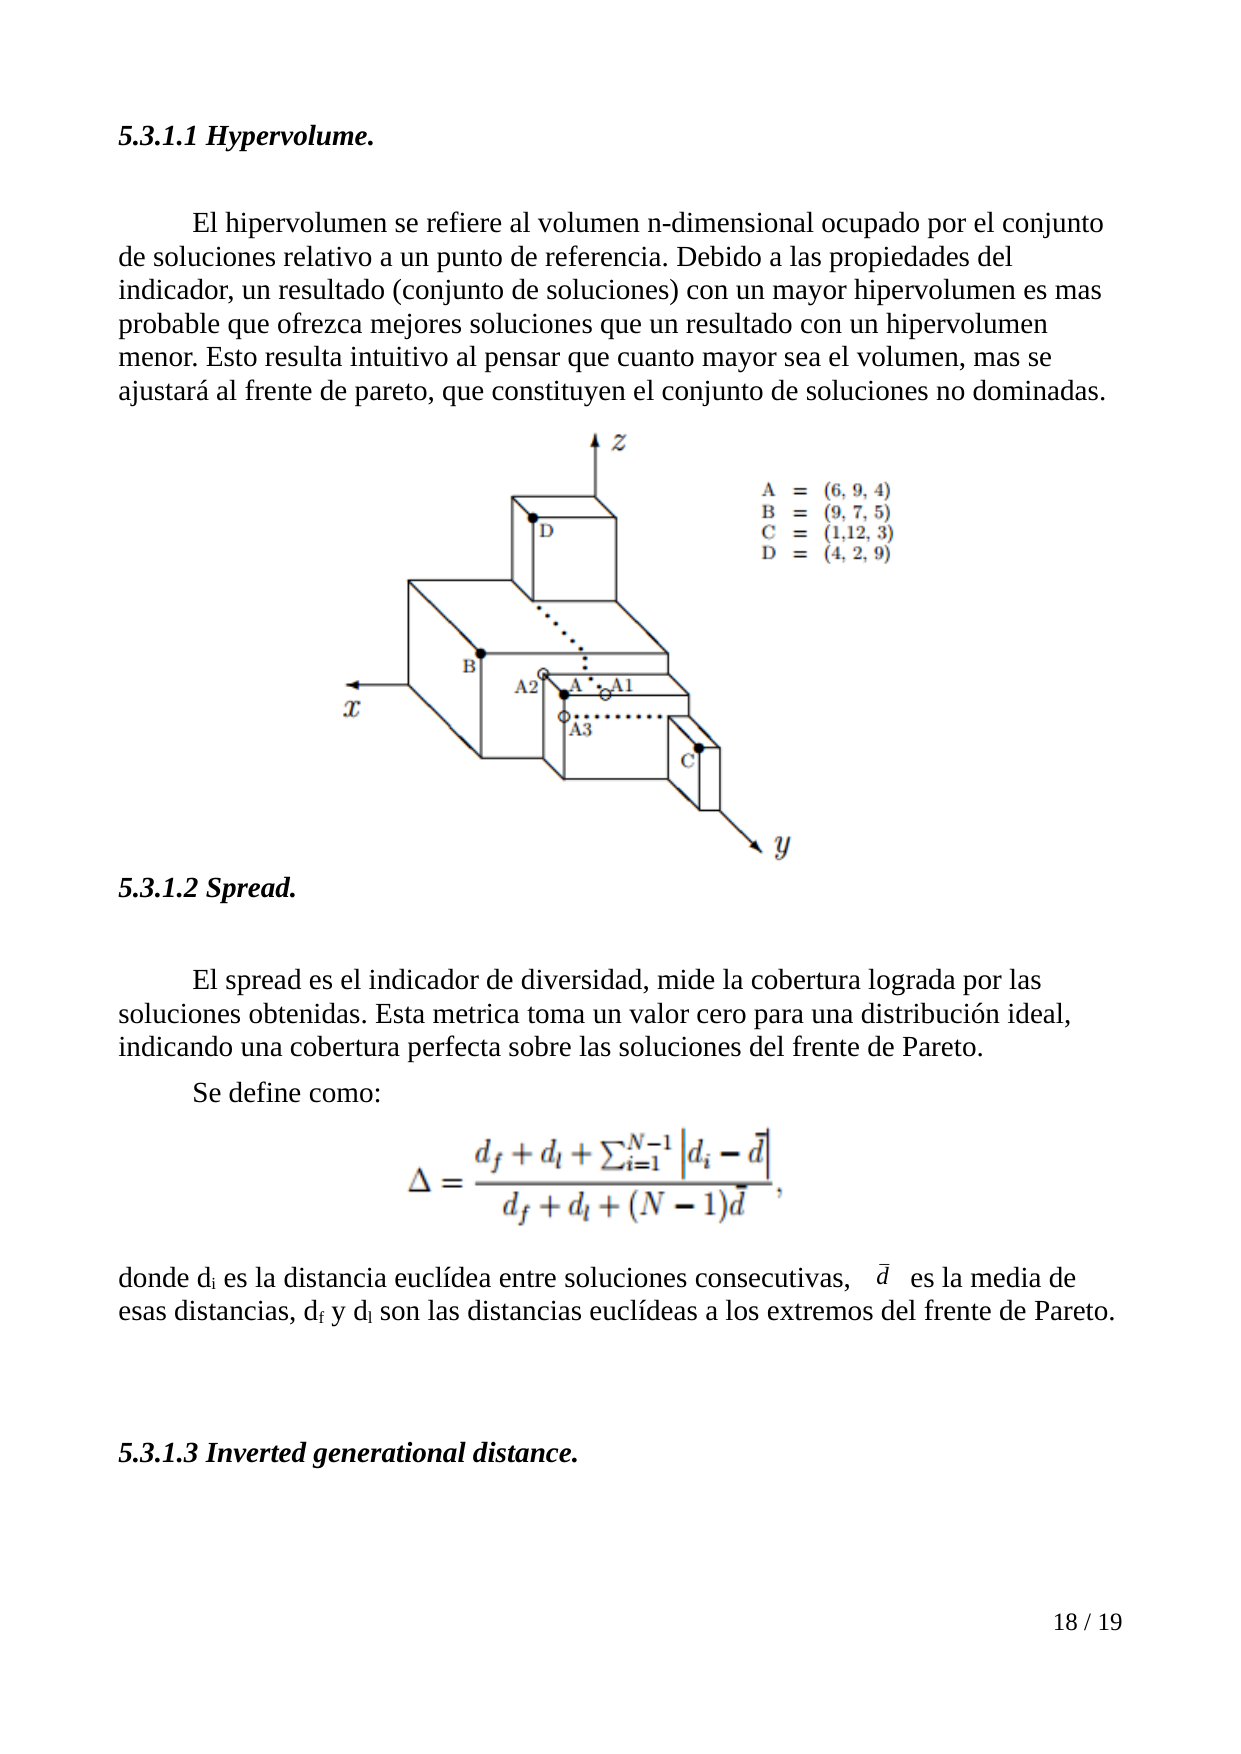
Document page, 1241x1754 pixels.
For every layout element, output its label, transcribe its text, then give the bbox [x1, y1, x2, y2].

text donde di es la distancia euclídea entre soluciones consecutivas, es la media de esas distancias, df y dl son las distancias euclídeas a los extremos del frente de Pareto. [118, 1260, 1122, 1327]
subtitle 5.3.1.3 Inverted generational distance. [118, 1435, 1122, 1469]
text El hipervolumen se refiere al volumen n-dimensional ocupado por el conjunto de soluciones relativo a un punto de referencia. Debido a las propiedades del indicador, un resultado (conjunto de soluciones) con un mayor hipervolumen es mas probable que ofrezca mejores soluciones que un resultado con un hipervolumen menor. Esto resulta intuitivo al pensar que cuanto mayor sea el volumen, mas se ajustará al frente de pareto, que constituyen el conjunto de soluciones no dominadas. [118, 205, 1122, 407]
text Se define como: [118, 1076, 1122, 1109]
subtitle 5.3.1.2 Spread. [118, 870, 1122, 904]
text El spread es el indicador de diversidad, mide la cobertura lograda por las soluciones obtenidas. Esta metrica toma un valor cero para una distribución ideal, indicando una cobertura perfecta sobre las soluciones del frente de Pareto. [118, 962, 1122, 1063]
subtitle 5.3.1.1 Hypervolume. [118, 118, 1122, 152]
